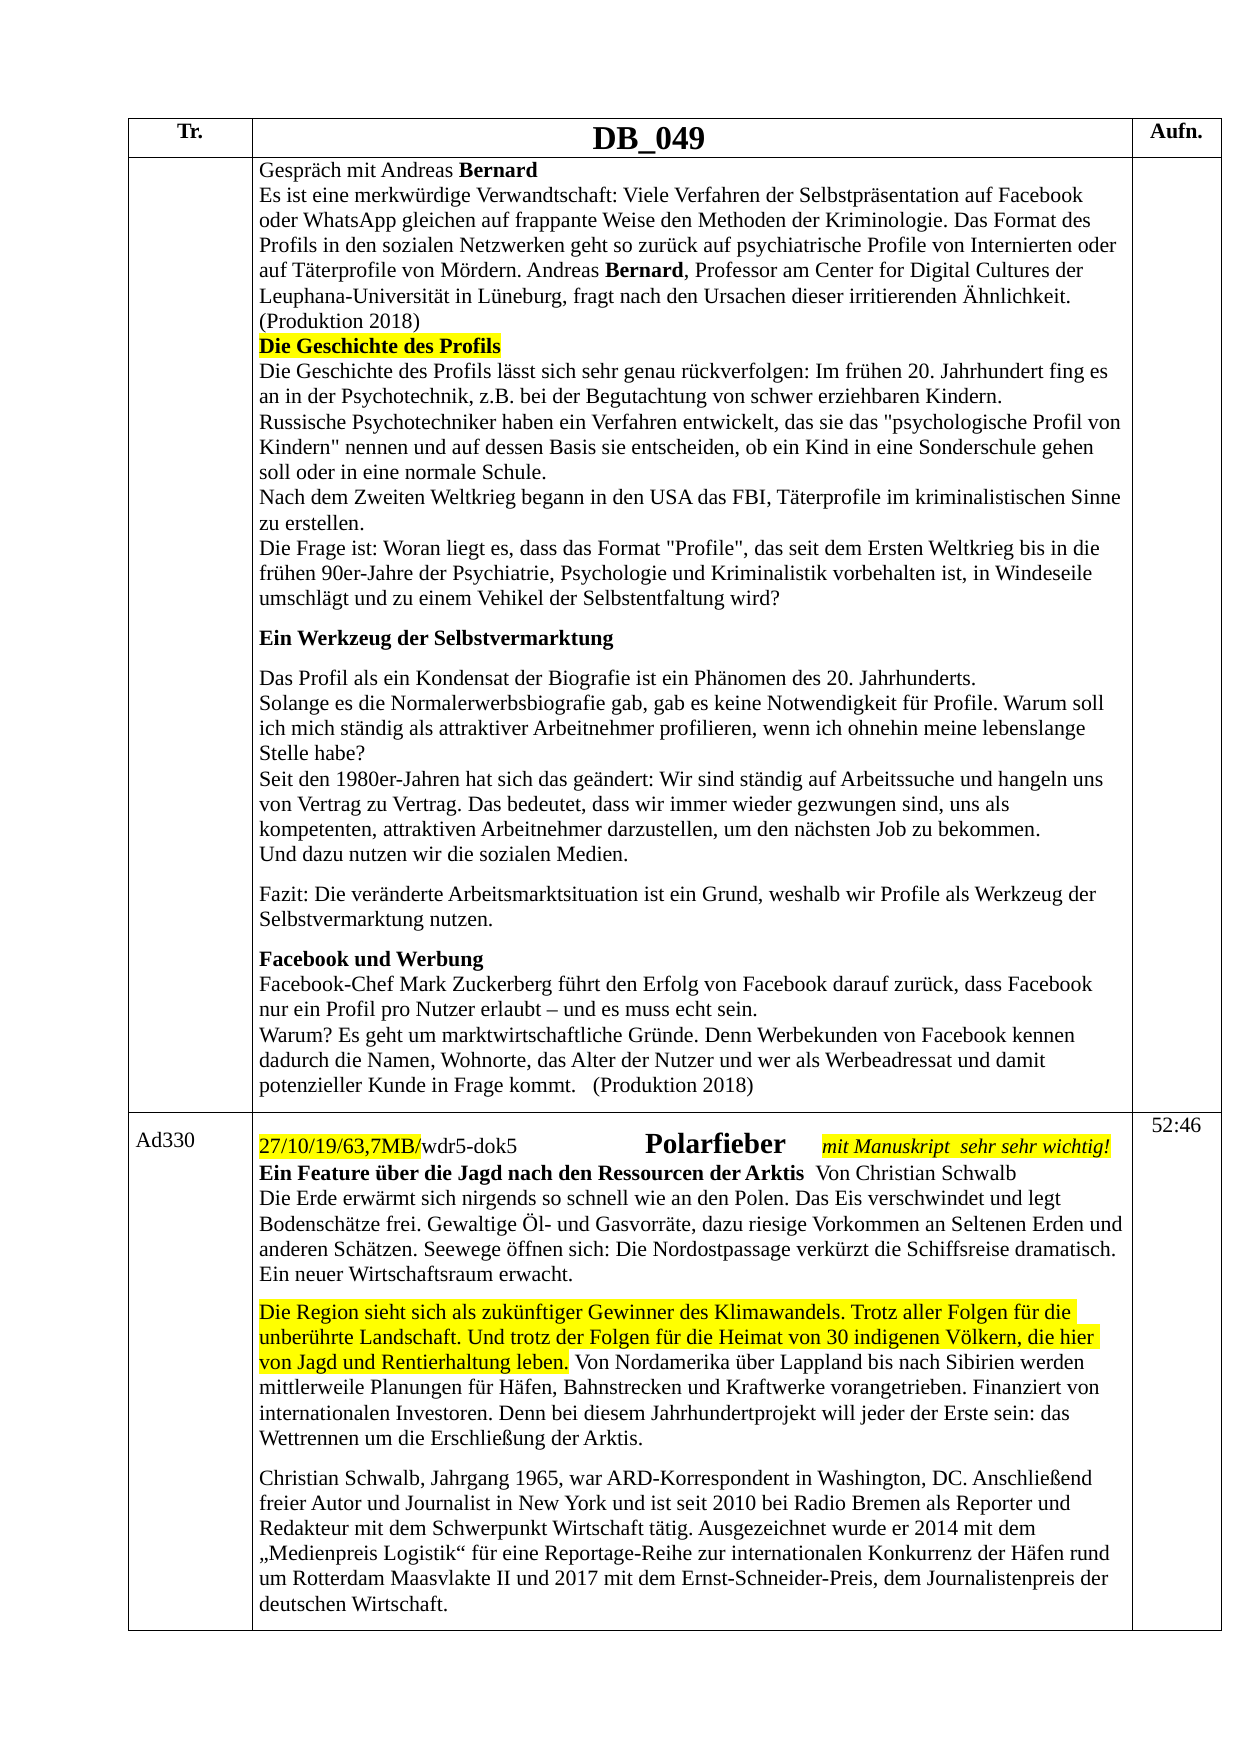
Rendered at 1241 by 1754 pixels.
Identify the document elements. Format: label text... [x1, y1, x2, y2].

table_cell 52:46 [1133, 1113, 1221, 1630]
table_cell Ad330 [129, 1113, 252, 1630]
table_cell [129, 158, 252, 1112]
table_header Aufn. [1133, 119, 1221, 157]
table_cell [1133, 158, 1221, 1112]
table_header ­Tr. [129, 119, 252, 157]
table_cell 27/10/19/63,7MB/wdr5-dok5 Polarfieber mit Manuskript sehr sehr wichtig! Ein Feature über die Jagd nach den Ressourcen der Arktis Von Christian Schwalb Die Erde erwärmt sich nirgends so schnell wie an den Polen. Das Eis verschwindet und legt Bodenschätze frei. Gewaltige Öl- und Gasvorräte, dazu riesige Vorkommen an Seltenen Erden und anderen Schätzen. Seewege öffnen sich: Die Nordostpassage verkürzt die Schiffsreise dramatisch. Ein neuer Wirtschaftsraum erwacht. Die Region sieht sich als zukünftiger Gewinner des Klimawandels. Trotz aller Folgen für die unberührte Landschaft. Und trotz der Folgen für die Heimat von 30 indigenen Völkern, die hier von Jagd und Rentierhaltung leben. Von Nordamerika über Lappland bis nach Sibirien werden mittlerweile Planungen für Häfen, Bahnstrecken und Kraftwerke vorangetrieben. Finanziert von internationalen Investoren. Denn bei diesem Jahrhundertprojekt will jeder der Erste sein: das Wettrennen um die Erschließung der Arktis. Christian Schwalb, Jahrgang 1965, war ARD-Korrespondent in Washington, DC. Anschließend freier Autor und Journalist in New York und ist seit 2010 bei Radio Bremen als Reporter und Redakteur mit dem Schwerpunkt Wirtschaft tätig. Ausgezeichnet wurde er 2014 mit dem „Medienpreis Logistik“ für eine Reportage-Reihe zur internationalen Konkurrenz der Häfen rund um Rotterdam Maasvlakte II und 2017 mit dem Ernst-Schneider-Preis, dem Journalistenpreis der deutschen Wirtschaft. [253, 1113, 1132, 1630]
table_header DB_049 [253, 119, 1132, 157]
table_cell Gespräch mit Andreas Bernard Es ist eine merkwürdige Verwandtschaft: Viele Verfahren der Selbstpräsentation auf Facebook oder WhatsApp gleichen auf frappante Weise den Methoden der Kriminologie. Das Format des Profils in den sozialen Netzwerken geht so zurück auf psychiatrische Profile von Internierten oder auf Täterprofile von Mördern. Andreas Bernard, Professor am Center for Digital Cultures der Leuphana-Universität in Lüneburg, fragt nach den Ursachen dieser irritierenden Ähnlichkeit. (Produktion 2018) Die Geschichte des Profils Die Geschichte des Profils lässt sich sehr genau rückverfolgen: Im frühen 20. Jahrhundert fing es an in der Psychotechnik, z.B. bei der Begutachtung von schwer erziehbaren Kindern. Russische Psychotechniker haben ein Verfahren entwickelt, das sie das "psychologische Profil von Kindern" nennen und auf dessen Basis sie entscheiden, ob ein Kind in eine Sonderschule gehen soll oder in eine normale Schule. Nach dem Zweiten Weltkrieg begann in den USA das FBI, Täterprofile im kriminalistischen Sinne zu erstellen. Die Frage ist: Woran liegt es, dass das Format "Profile", das seit dem Ersten Weltkrieg bis in die frühen 90er-Jahre der Psychiatrie, Psychologie und Kriminalistik vorbehalten ist, in Windeseile umschlägt und zu einem Vehikel der Selbstentfaltung wird? Ein Werkzeug der Selbstvermarktung Das Profil als ein Kondensat der Biografie ist ein Phänomen des 20. Jahrhunderts. Solange es die Normalerwerbsbiografie gab, gab es keine Notwendigkeit für Profile. Warum soll ich mich ständig als attraktiver Arbeitnehmer profilieren, wenn ich ohnehin meine lebenslange Stelle habe? Seit den 1980er-Jahren hat sich das geändert: Wir sind ständig auf Arbeitssuche und hangeln uns von Vertrag zu Vertrag. Das bedeutet, dass wir immer wieder gezwungen sind, uns als kompetenten, attraktiven Arbeitnehmer darzustellen, um den nächsten Job zu bekommen. Und dazu nutzen wir die sozialen Medien. Fazit: Die veränderte Arbeitsmarktsituation ist ein Grund, weshalb wir Profile als Werkzeug der Selbstvermarktung nutzen. Facebook und Werbung Facebook-Chef Mark Zuckerberg führt den Erfolg von Facebook darauf zurück, dass Facebook nur ein Profil pro Nutzer erlaubt – und es muss echt sein. Warum? Es geht um marktwirtschaftliche Gründe. Denn Werbekunden von Facebook kennen dadurch die Namen, Wohnorte, das Alter der Nutzer und wer als Werbeadressat und damit potenzieller Kunde in Frage kommt. (Produktion 2018) [253, 158, 1132, 1112]
